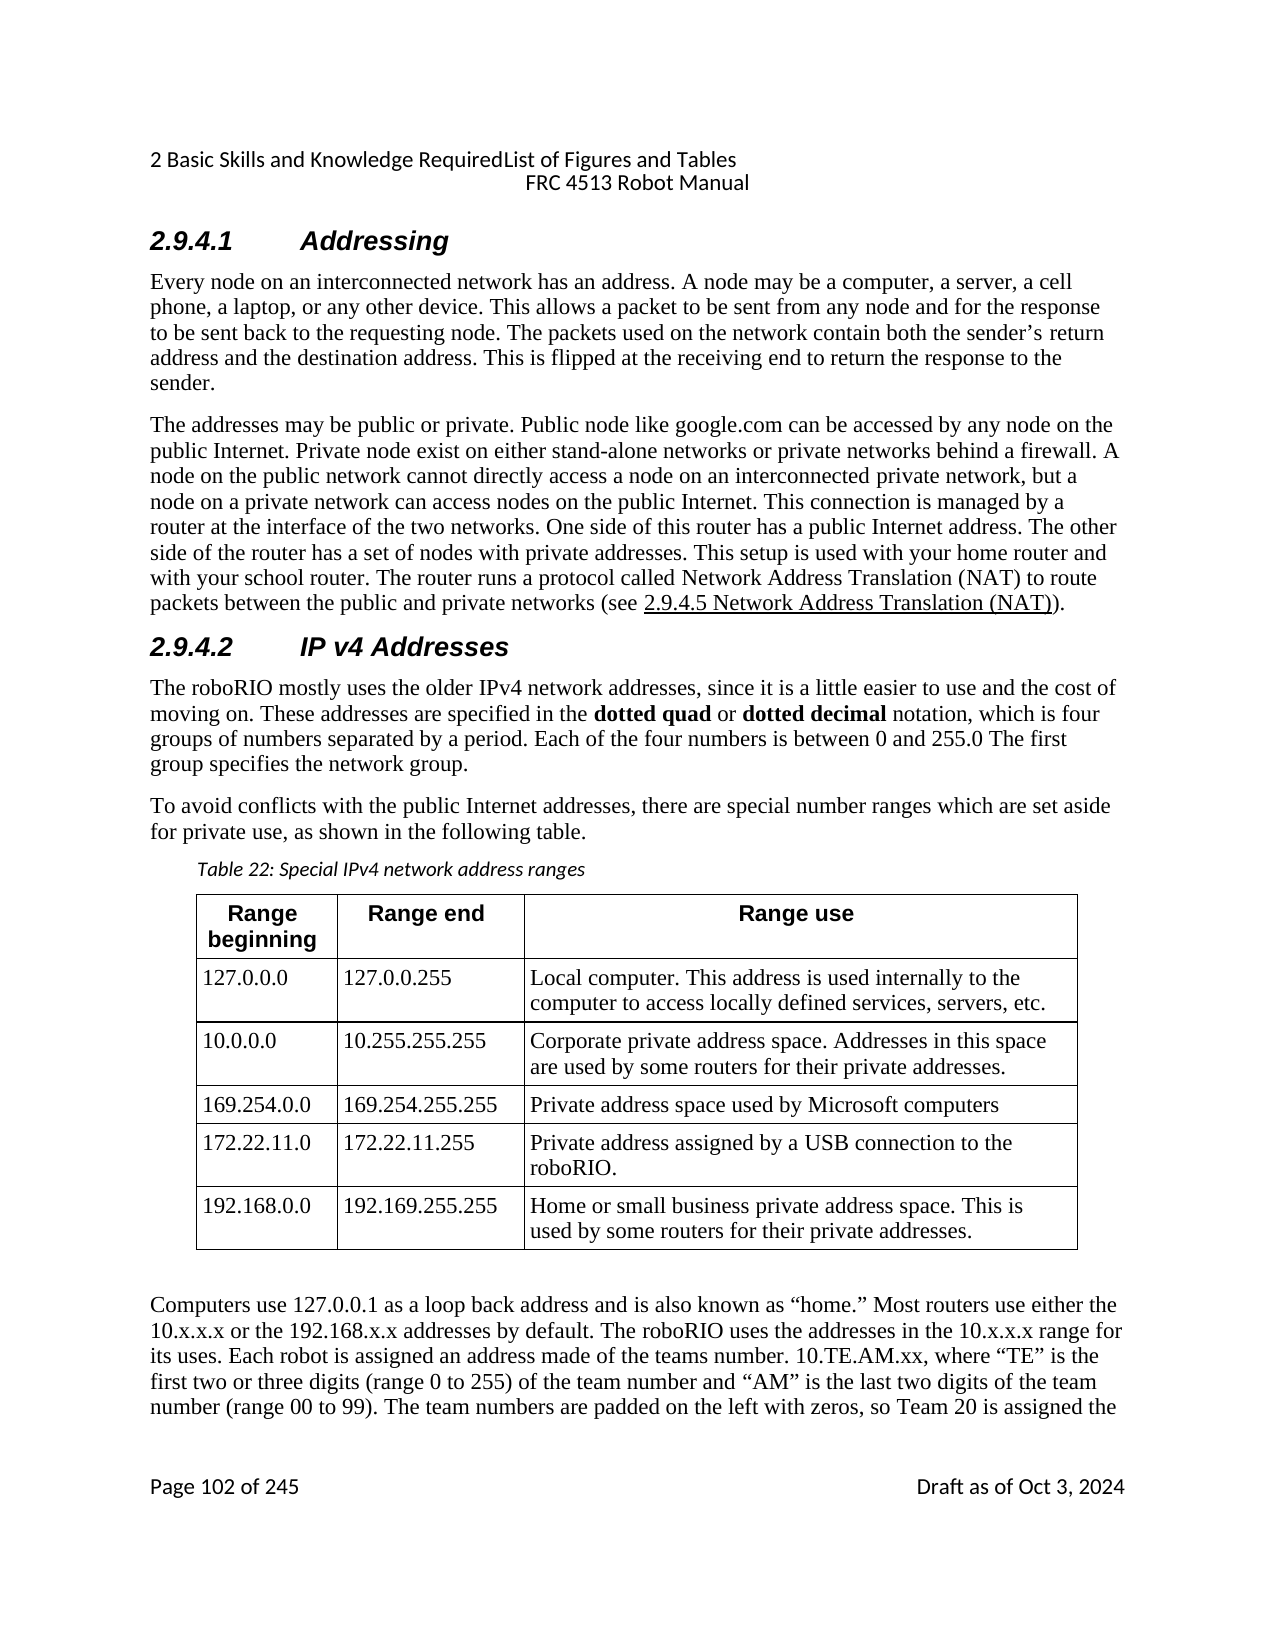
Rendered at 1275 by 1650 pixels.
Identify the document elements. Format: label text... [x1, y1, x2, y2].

table_cell Private address space used by Microsoft computers [525, 1086, 1077, 1123]
table_cell 192.169.255.255 [338, 1187, 524, 1249]
text The roboRIO mostly uses the older IPv4 network addresses, since it is a little easier to use and the cost of moving on. These addresses are specified in the dotted quad or dotted decimal notation, which is four groups of numbers separated by a period. Each of the four numbers is between 0 and 255.0 The first group specifies the network group. [150, 675, 1125, 777]
table_cell Local computer. This address is used internally to the computer to access locally defined services, servers, etc. [525, 959, 1077, 1021]
text Computers use 127.0.0.1 as a loop back address and is also known as “home.” Most routers use either the 10.x.x.x or the 192.168.x.x addresses by default. The roboRIO uses the addresses in the 10.x.x.x range for its uses. Each robot is assigned an address made of the teams number. 10.TE.AM.xx, where “TE” is the first two or three digits (range 0 to 255) of the team number and “AM” is the last two digits of the team number (range 00 to 99). The team numbers are padded on the left with zeros, so Team 20 is assigned the [150, 1292, 1125, 1419]
table_cell Private address assigned by a USB connection to the roboRIO. [525, 1124, 1077, 1186]
table_cell 10.255.255.255 [338, 1023, 524, 1085]
subtitle IP v4 Addresses [150, 632, 1125, 663]
table_cell Corporate private address space. Addresses in this space are used by some routers for their private addresses. [525, 1023, 1077, 1085]
subtitle Addressing [150, 226, 1125, 256]
table_cell 169.254.255.255 [338, 1086, 524, 1123]
text To avoid conflicts with the public Internet addresses, there are special number ranges which are set aside for private use, as shown in the following table. [150, 793, 1125, 844]
text The addresses may be public or private. Public node like google.com can be accessed by any node on the public Internet. Private node exist on either stand-alone networks or private networks behind a firewall. A node on the public network cannot directly access a node on an interconnected private network, but a node on a private network can access nodes on the public Internet. This connection is managed by a router at the interface of the two networks. One side of this router has a public Internet address. The other side of the router has a set of nodes with private addresses. This setup is used with your home router and with your school router. The router runs a protocol called Network Address Translation (NAT) to route packets between the public and private networks (see 2.9.4.5 Network Address Translation (NAT)). [150, 412, 1125, 616]
table_cell 10.0.0.0 [197, 1023, 337, 1085]
table_cell 172.22.11.0 [197, 1124, 337, 1186]
text Every node on an interconnected network has an address. A node may be a computer, a server, a cell phone, a laptop, or any other device. This allows a packet to be sent from any node and for the response to be sent back to the requesting node. The packets used on the network contain both the sender’s return address and the destination address. This is flipped at the receiving end to return the response to the sender. [150, 269, 1125, 396]
table_cell 127.0.0.255 [338, 959, 524, 1021]
table_cell 169.254.0.0 [197, 1086, 337, 1123]
table_cell 192.168.0.0 [197, 1187, 337, 1249]
table_cell 127.0.0.0 [197, 959, 337, 1021]
table_cell Home or small business private address space. This is used by some routers for their private addresses. [525, 1187, 1077, 1249]
table_cell 172.22.11.255 [338, 1124, 524, 1186]
table_header Range use [525, 895, 1077, 958]
table_header Range beginning [197, 895, 337, 958]
table_header Range end [338, 895, 524, 958]
text Table 22: Special IPv4 network address ranges [197, 861, 1125, 882]
